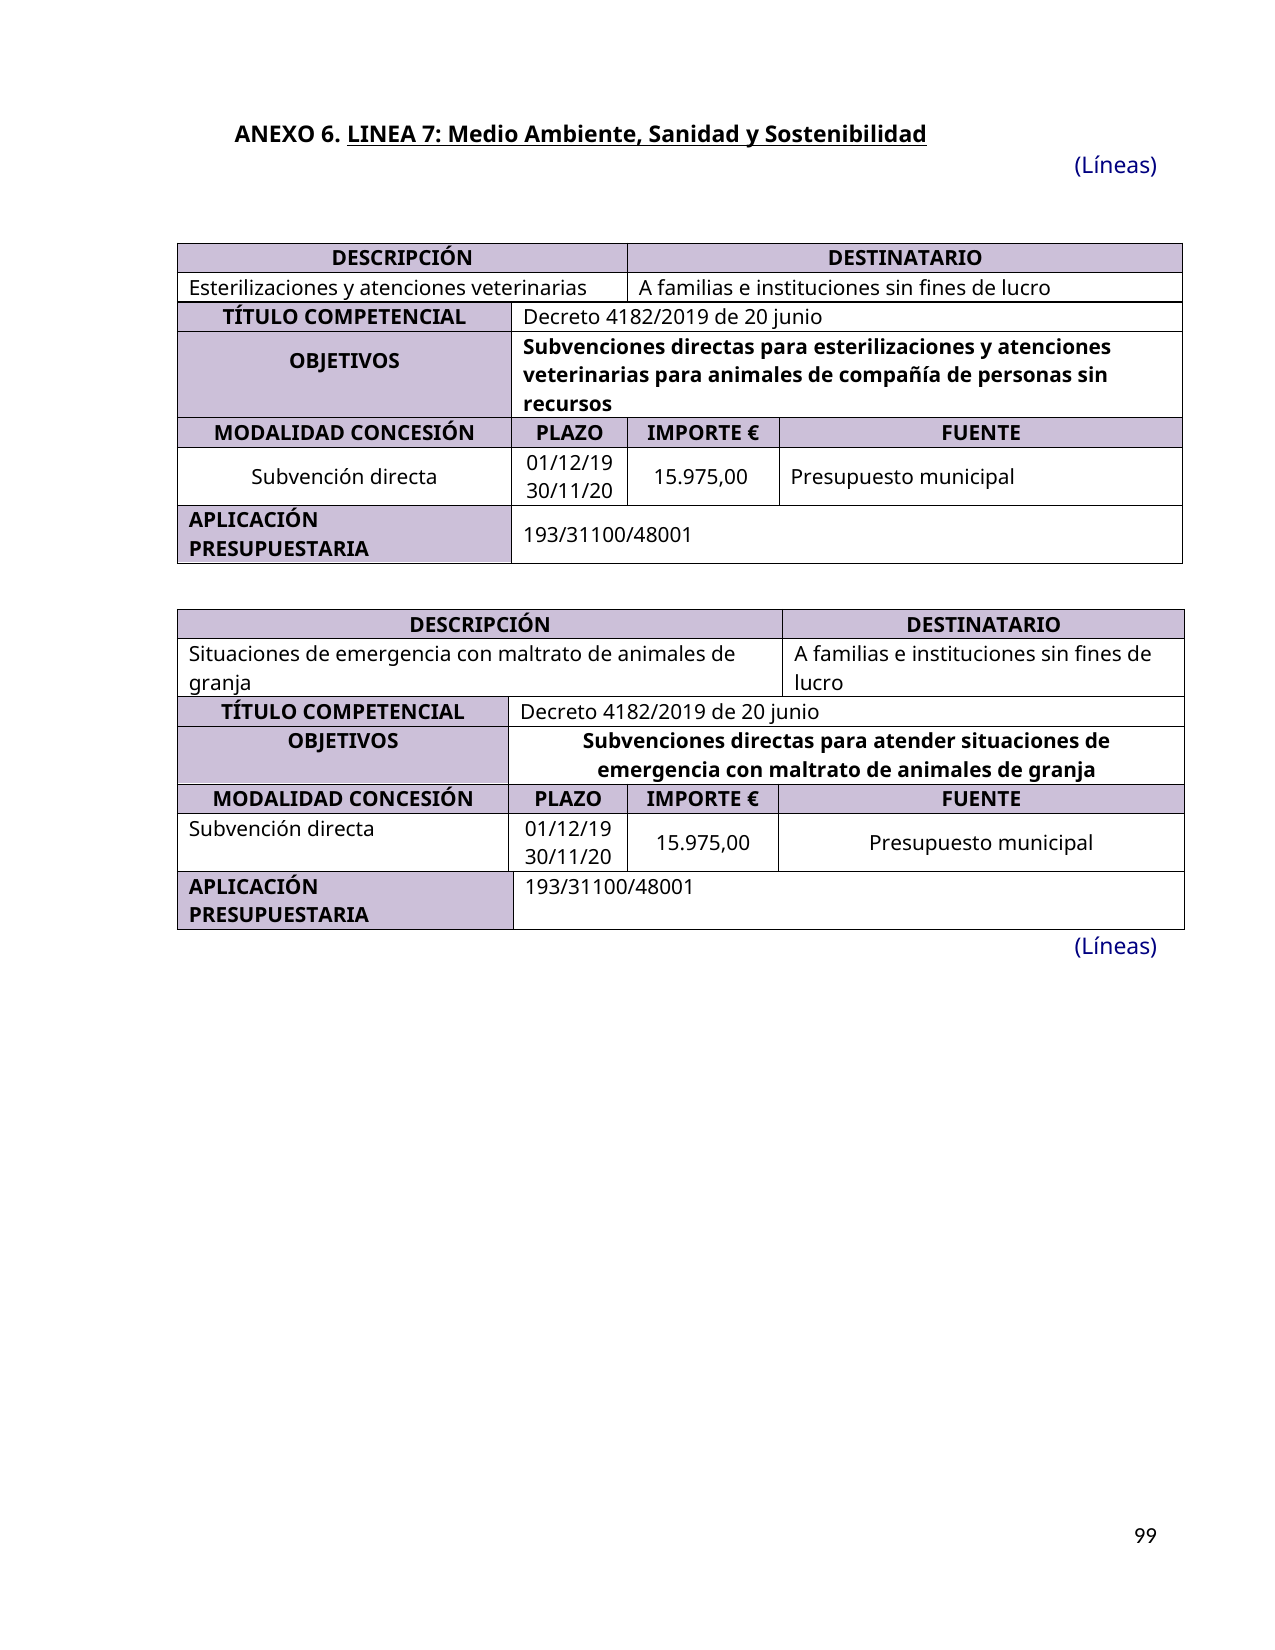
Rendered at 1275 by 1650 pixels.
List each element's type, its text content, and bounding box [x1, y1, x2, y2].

table_cell OBJETIVOS [178, 332, 511, 417]
table_header DESCRIPCIÓN [178, 610, 782, 638]
table_cell OBJETIVOS [178, 727, 508, 783]
table_cell Decreto 4182/2019 de 20 junio [509, 697, 1184, 726]
table_cell APLICACIÓN PRESUPUESTARIA [178, 872, 513, 929]
table_cell Subvención directa [178, 814, 508, 871]
table_header DESCRIPCIÓN [178, 244, 627, 272]
table_cell 01/12/19 30/11/20 [512, 448, 627, 504]
table_cell Situaciones de emergencia con maltrato de animales de granja [178, 639, 782, 696]
text (Líneas) [177, 930, 1157, 989]
table_cell Subvenciones directas para atender situaciones de emergencia con maltrato de animales de granja [509, 727, 1184, 783]
table_cell IMPORTE € [628, 785, 778, 813]
table_cell A familias e instituciones sin fines de lucro [628, 273, 1182, 301]
table_cell 15.975,00 [628, 448, 779, 504]
table_cell Subvención directa [178, 448, 511, 504]
table_cell Subvenciones directas para esterilizaciones y atenciones veterinarias para animales de compañía de personas sin recursos [512, 332, 1182, 417]
table_cell FUENTE [780, 418, 1182, 447]
table_cell APLICACIÓN PRESUPUESTARIA [178, 506, 511, 562]
table_cell 15.975,00 [628, 814, 778, 871]
table_cell Decreto 4182/2019 de 20 junio [512, 303, 1182, 331]
table_cell MODALIDAD CONCESIÓN [178, 418, 511, 447]
table_cell MODALIDAD CONCESIÓN [178, 785, 508, 813]
table_cell A familias e instituciones sin fines de lucro [783, 639, 1184, 696]
table_cell TÍTULO COMPETENCIAL [178, 697, 508, 726]
table_cell TÍTULO COMPETENCIAL [178, 303, 511, 331]
table_header DESTINATARIO [783, 610, 1184, 638]
table_cell 01/12/19 30/11/20 [509, 814, 627, 871]
table_cell PLAZO [512, 418, 627, 447]
table_cell 193/31100/48001 [512, 506, 1182, 562]
table_header DESTINATARIO [628, 244, 1182, 272]
table_cell Esterilizaciones y atenciones veterinarias [178, 273, 627, 301]
text ANEXO 6. LINEA 7: Medio Ambiente, Sanidad y Sostenibilidad (Líneas) [177, 118, 1157, 181]
table_cell IMPORTE € [628, 418, 779, 447]
table_cell Presupuesto municipal [780, 448, 1182, 504]
table_cell Presupuesto municipal [779, 814, 1184, 871]
table_cell FUENTE [779, 785, 1184, 813]
table_cell PLAZO [509, 785, 627, 813]
table_cell 193/31100/48001 [514, 872, 1184, 929]
